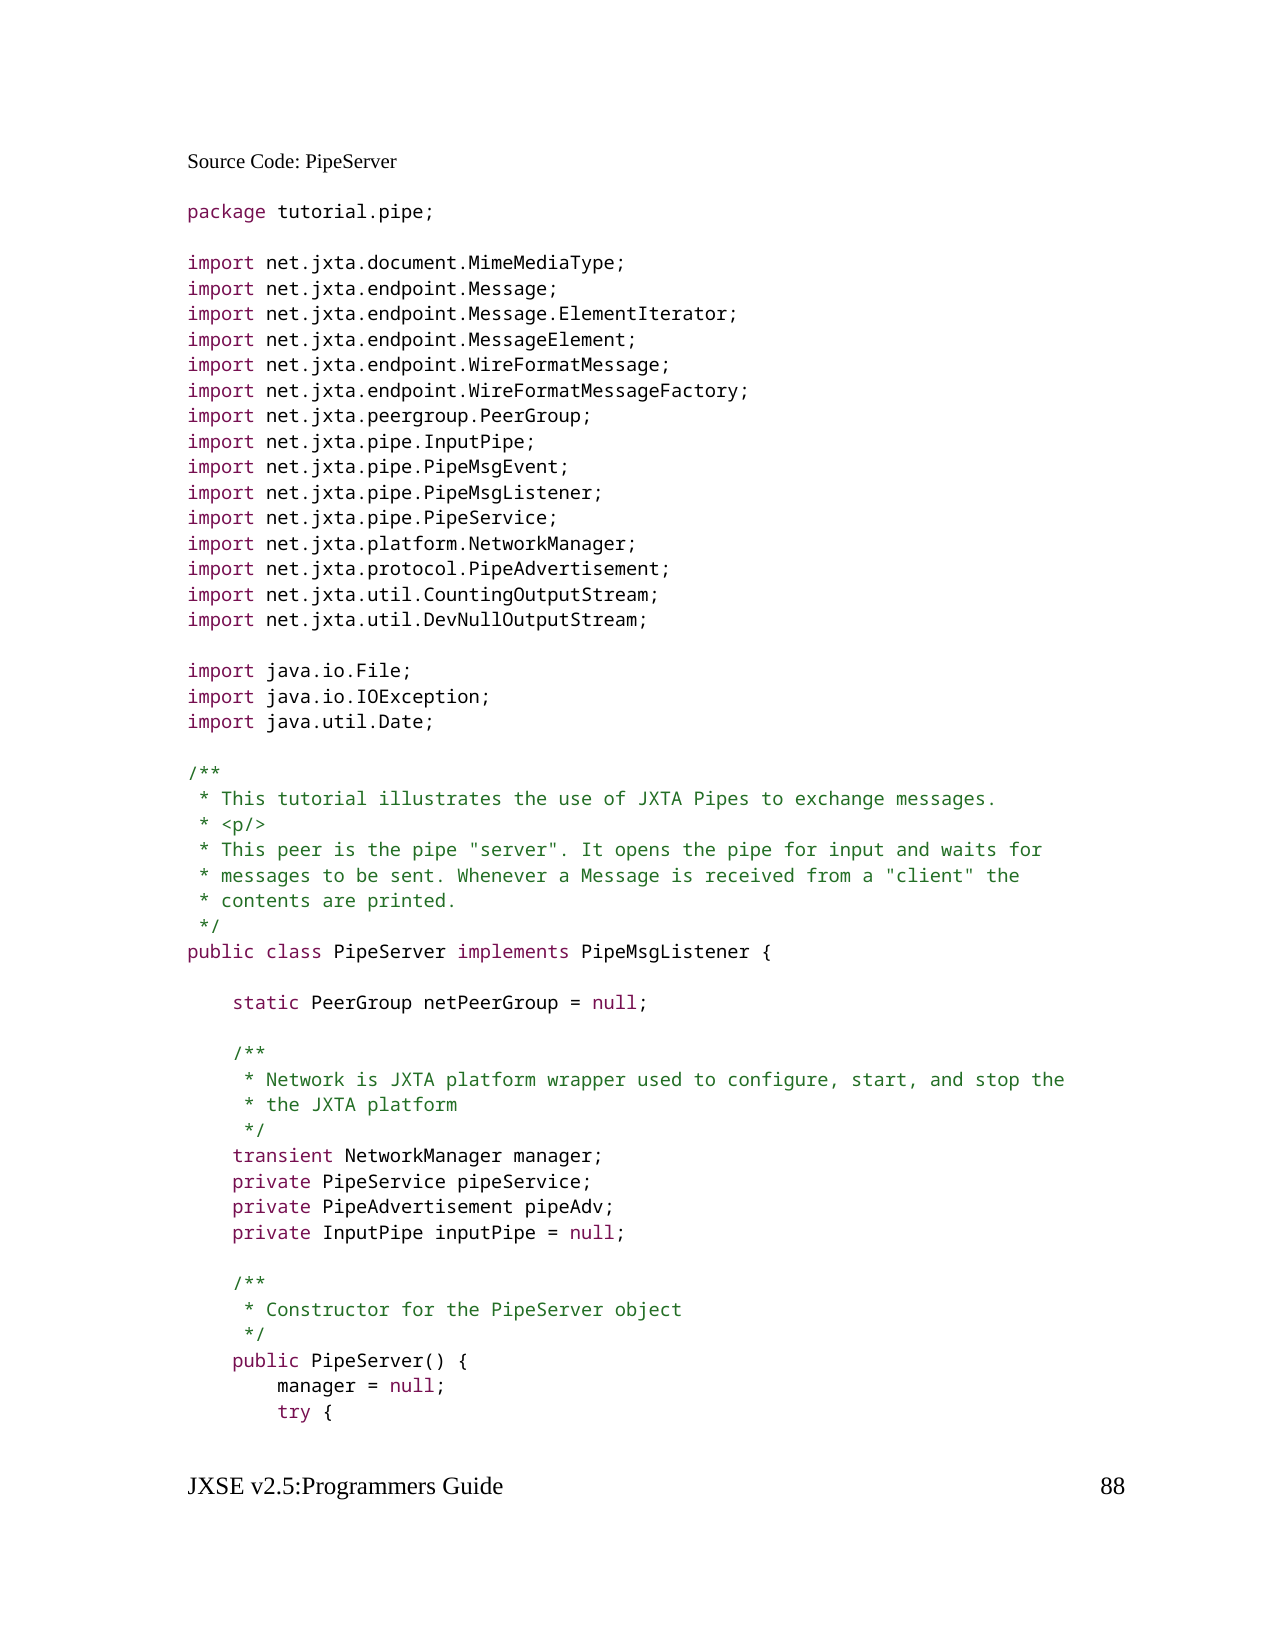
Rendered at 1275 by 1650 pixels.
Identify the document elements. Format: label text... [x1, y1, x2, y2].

text private InputPipe inputPipe = null; [187, 1219, 1274, 1245]
text Source Code: PipeServer [187, 150, 1274, 173]
text * This peer is the pipe "server". It opens the pipe for input and waits for [187, 837, 1274, 862]
text import net.jxta.endpoint.Message.ElementIterator; [187, 301, 1274, 326]
text import net.jxta.protocol.PipeAdvertisement; [187, 556, 1274, 581]
text package tutorial.pipe; [187, 198, 1274, 224]
text * messages to be sent. Whenever a Message is received from a "client" the [187, 862, 1274, 888]
text */ [187, 1117, 1274, 1143]
text import net.jxta.endpoint.Message; [187, 275, 1274, 301]
text public class PipeServer implements PipeMsgListener { [187, 939, 1274, 964]
text */ [187, 913, 1274, 939]
text import net.jxta.platform.NetworkManager; [187, 530, 1274, 556]
text import net.jxta.util.CountingOutputStream; [187, 581, 1274, 607]
text import net.jxta.endpoint.MessageElement; [187, 326, 1274, 352]
text private PipeAdvertisement pipeAdv; [187, 1194, 1274, 1219]
text try { [187, 1398, 1274, 1423]
text */ [187, 1321, 1274, 1347]
text /** [187, 1270, 1274, 1296]
text * <p/> [187, 811, 1274, 837]
text static PeerGroup netPeerGroup = null; [187, 990, 1274, 1015]
text * the JXTA platform [187, 1092, 1274, 1117]
text import java.util.Date; [187, 709, 1274, 734]
text import net.jxta.pipe.PipeService; [187, 505, 1274, 530]
text import net.jxta.pipe.InputPipe; [187, 428, 1274, 454]
text transient NetworkManager manager; [187, 1143, 1274, 1168]
text private PipeService pipeService; [187, 1168, 1274, 1194]
text * contents are printed. [187, 888, 1274, 913]
text import java.io.File; [187, 658, 1274, 683]
text import java.io.IOException; [187, 683, 1274, 709]
text import net.jxta.util.DevNullOutputStream; [187, 607, 1274, 632]
text public PipeServer() { [187, 1347, 1274, 1372]
text * This tutorial illustrates the use of JXTA Pipes to exchange messages. [187, 786, 1274, 811]
text import net.jxta.pipe.PipeMsgListener; [187, 479, 1274, 505]
text import net.jxta.endpoint.WireFormatMessage; [187, 352, 1274, 377]
text * Network is JXTA platform wrapper used to configure, start, and stop the [187, 1066, 1274, 1092]
text import net.jxta.pipe.PipeMsgEvent; [187, 454, 1274, 479]
text manager = null; [187, 1372, 1274, 1398]
text import net.jxta.peergroup.PeerGroup; [187, 403, 1274, 428]
text /** [187, 760, 1274, 786]
text import net.jxta.document.MimeMediaType; [187, 249, 1274, 275]
text import net.jxta.endpoint.WireFormatMessageFactory; [187, 377, 1274, 403]
text * Constructor for the PipeServer object [187, 1296, 1274, 1321]
text /** [187, 1041, 1274, 1066]
